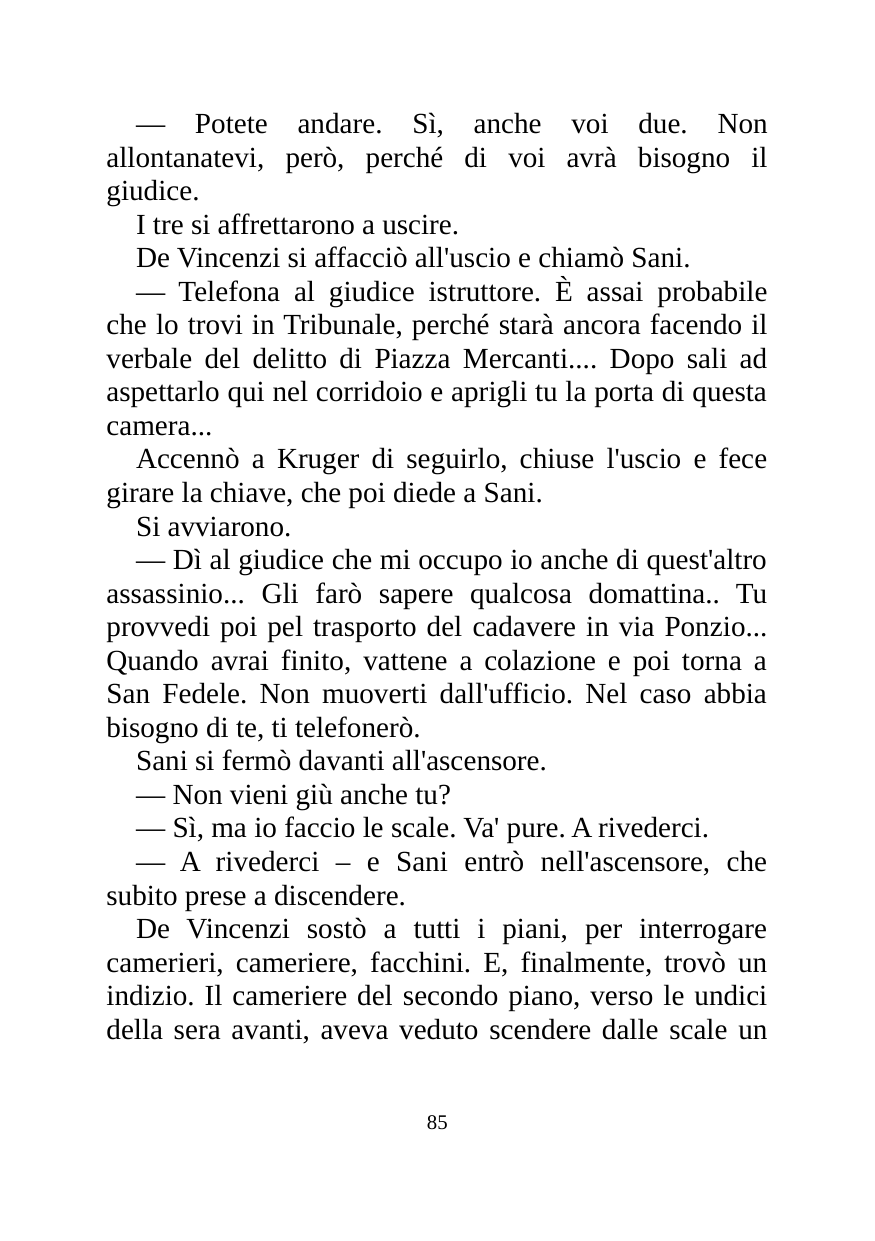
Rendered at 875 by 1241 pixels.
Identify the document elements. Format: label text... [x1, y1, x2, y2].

text De Vincenzi sostò a tutti i piani, per interrogare camerieri, cameriere, facchini. E, finalmente, trovò un indizio. Il cameriere del secondo piano, verso le undici della sera avanti, aveva veduto scendere dalle scale un [106, 911, 768, 1045]
text — Non vieni giù anche tu? [106, 777, 768, 811]
text Si avviarono. [106, 509, 768, 542]
text — Telefona al giudice istruttore. È assai probabile che lo trovi in Tribunale, perché starà ancora facendo il verbale del delitto di Piazza Mercanti.... Dopo sali ad aspettarlo qui nel corridoio e aprigli tu la porta di questa camera... [106, 274, 768, 442]
text — Dì al giudice che mi occupo io anche di quest'altro assassinio... Gli farò sapere qualcosa domattina.. Tu provvedi poi pel trasporto del cadavere in via Ponzio... Quando avrai finito, vattene a colazione e poi torna a San Fedele. Non muoverti dall'ufficio. Nel caso abbia bisogno di te, ti telefonerò. [106, 542, 768, 743]
text De Vincenzi si affacciò all'uscio e chiamò Sani. [106, 240, 768, 274]
text — A rivederci – e Sani entrò nell'ascensore, che subito prese a discendere. [106, 844, 768, 911]
text Accennò a Kruger di seguirlo, chiuse l'uscio e fece girare la chiave, che poi diede a Sani. [106, 442, 768, 509]
text Sani si fermò davanti all'ascensore. [106, 743, 768, 777]
text — Sì, ma io faccio le scale. Va' pure. A rivederci. [106, 811, 768, 844]
text I tre si affrettarono a uscire. [106, 207, 768, 240]
text — Potete andare. Sì, anche voi due. Non allontanatevi, però, perché di voi avrà bisogno il giudice. [106, 106, 768, 207]
